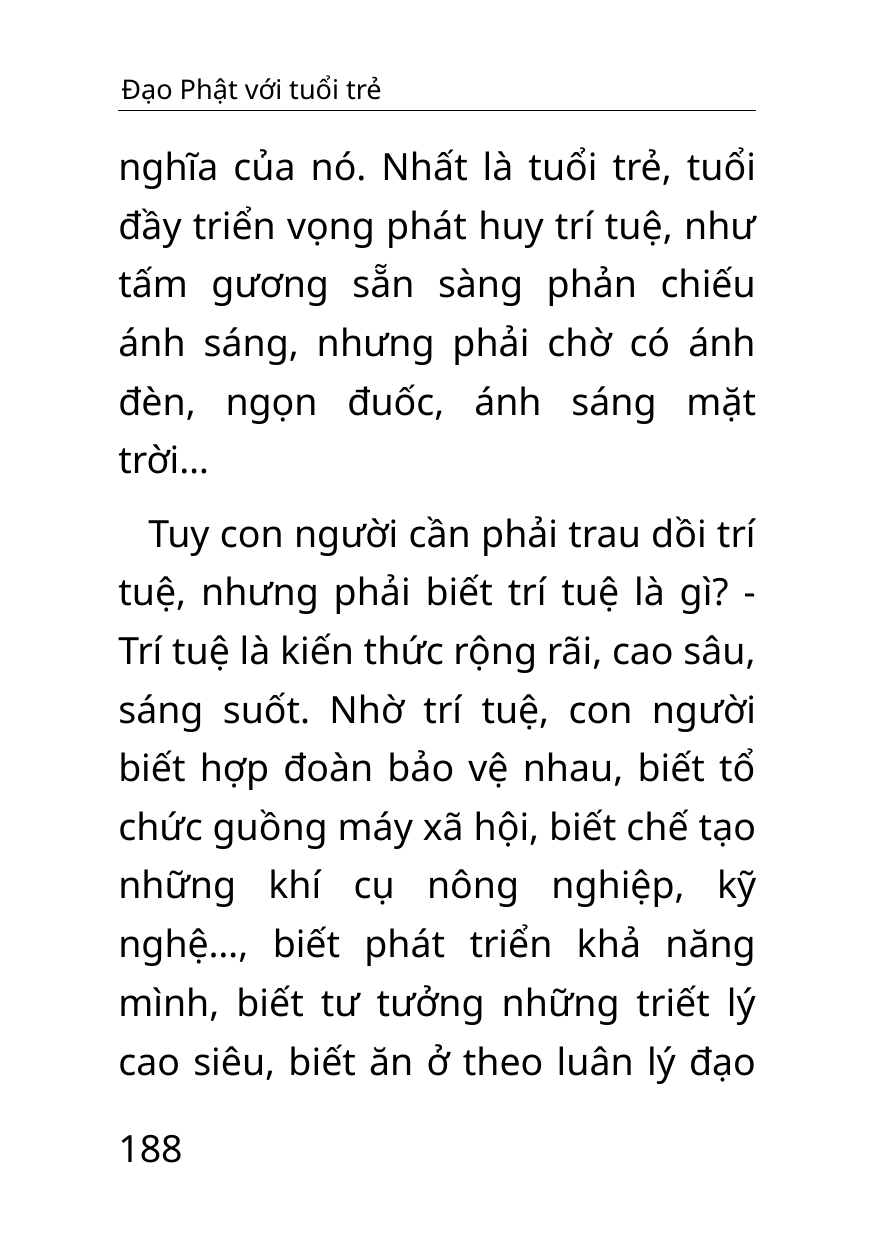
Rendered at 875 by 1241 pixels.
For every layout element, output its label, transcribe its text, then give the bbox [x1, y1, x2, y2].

text nghĩa của nó. Nhất là tuổi trẻ, tuổi đầy triển vọng phát huy trí tuệ, như tấm gương sẵn sàng phản chiếu ánh sáng, nhưng phải chờ có ánh đèn, ngọn đuốc, ánh sáng mặt trời… [118, 141, 756, 485]
text Tuy con người cần phải trau dồi trí tuệ, nhưng phải biết trí tuệ là gì? - Trí tuệ là kiến thức rộng rãi, cao sâu, sáng suốt. Nhờ trí tuệ, con người biết hợp đoàn bảo vệ nhau, biết tổ chức guồng máy xã hội, biết chế tạo những khí cụ nông nghiệp, kỹ nghệ…, biết phát triển khả năng mình, biết tư tưởng những triết lý cao siêu, biết ăn ở theo luân lý đạo [118, 507, 756, 1086]
